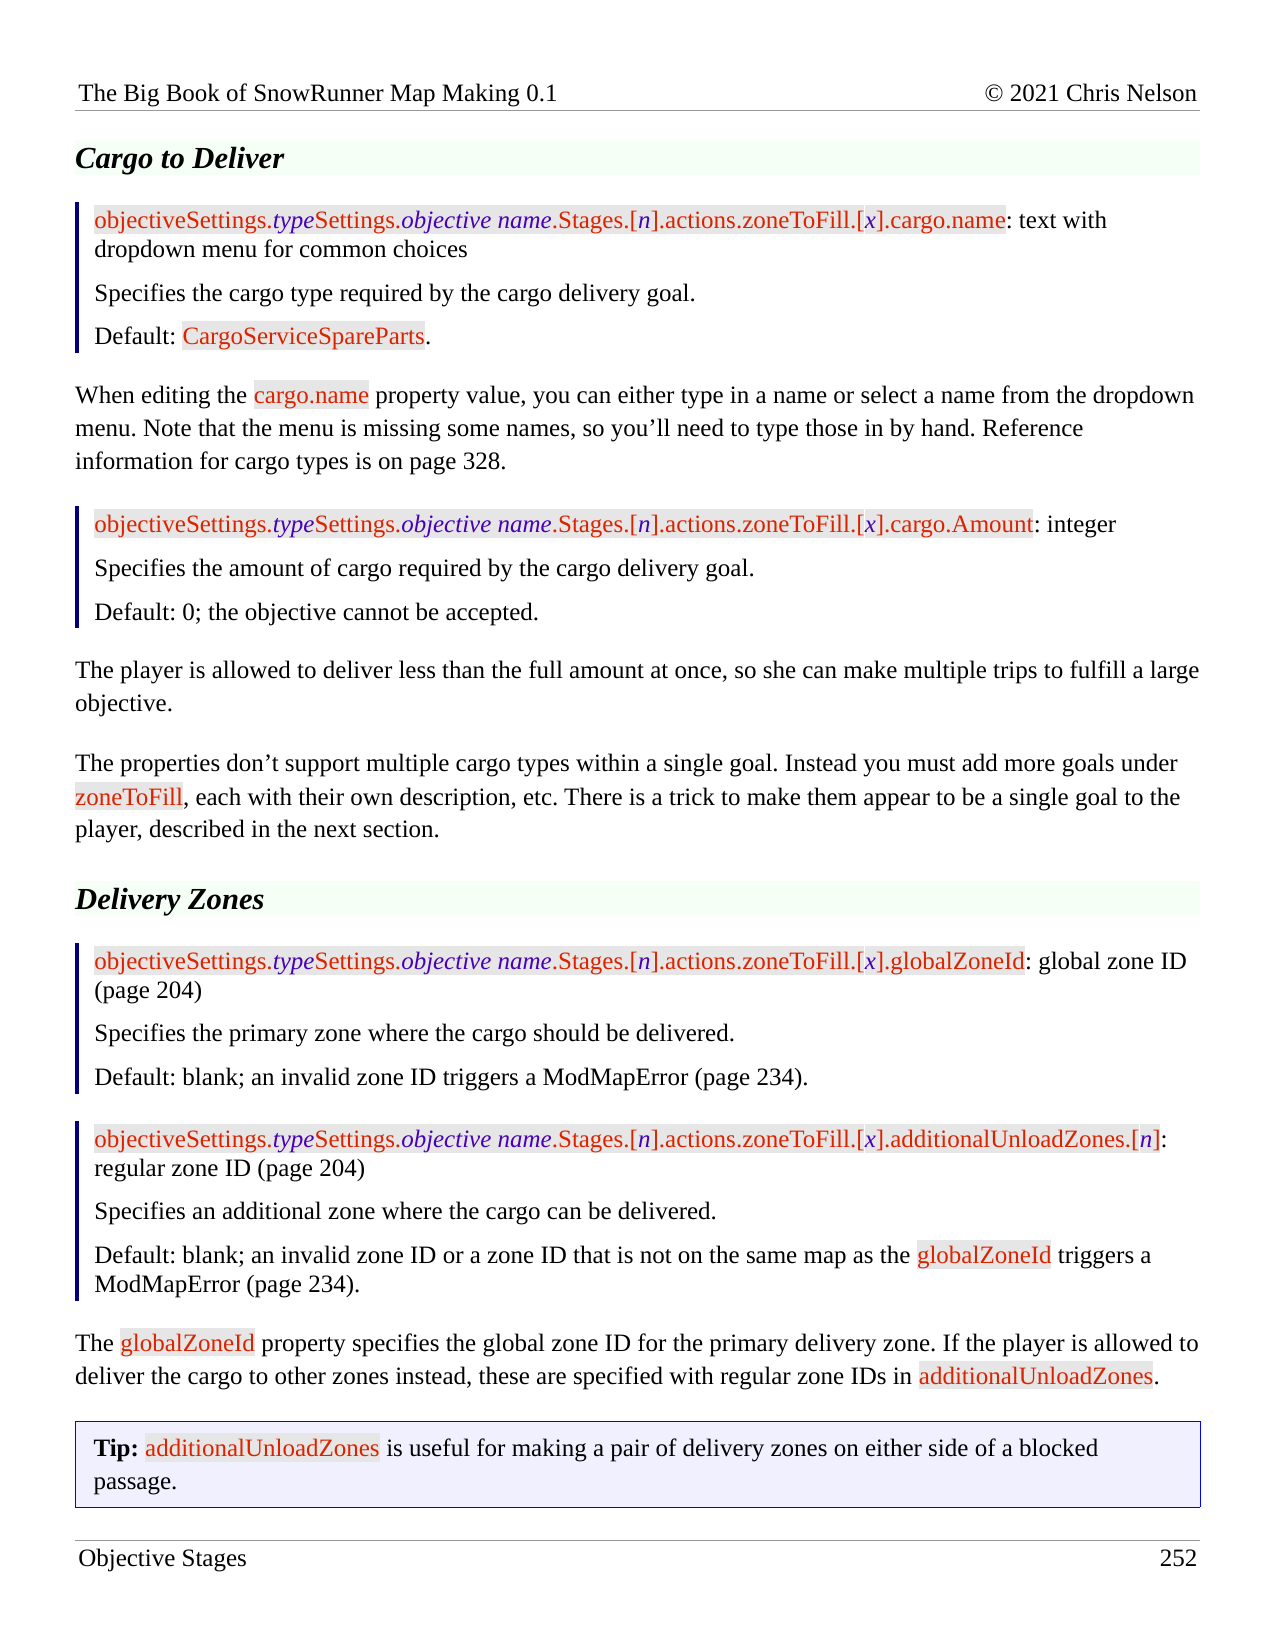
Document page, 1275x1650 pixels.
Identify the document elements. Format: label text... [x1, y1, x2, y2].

text objectiveSettings.typeSettings.objective name.Stages.[n].actions.zoneToFill.[x].additionalUnloadZones.[n]: regular zone ID (page 204) [79, 1121, 1200, 1181]
text objectiveSettings.typeSettings.objective name.Stages.[n].actions.zoneToFill.[x].globalZoneId: global zone ID (page 204) [79, 943, 1200, 1003]
text Specifies the primary zone where the cargo should be delivered. [79, 1015, 1200, 1047]
text The player is allowed to deliver less than the full amount at once, so she can make multiple trips to fulfill a large objective. [75, 656, 1200, 717]
text Specifies the cargo type required by the cargo delivery goal. [79, 275, 1200, 306]
text Default: blank; an invalid zone ID triggers a ModMapError (page 234). [79, 1059, 1200, 1094]
text When editing the cargo.name property value, you can either type in a name or select a name from the dropdown menu. Note that the menu is missing some names, so you’ll need to type those in by hand. Reference information for cargo types is on page 328. [75, 380, 1200, 475]
text Default: 0; the objective cannot be accepted. [79, 594, 1200, 628]
text objectiveSettings.typeSettings.objective name.Stages.[n].actions.zoneToFill.[x].cargo.name: text with dropdown menu for common choices [79, 202, 1200, 263]
list additionalUnloadZones is useful for making a pair of delivery zones on either side of a blocked passage. [76, 1422, 1200, 1507]
text objectiveSettings.typeSettings.objective name.Stages.[n].actions.zoneToFill.[x].cargo.Amount: integer [79, 506, 1200, 538]
text The globalZoneId property specifies the global zone ID for the primary delivery zone. If the player is allowed to deliver the cargo to other zones instead, these are specified with regular zone IDs in additionalUnloadZones. [75, 1328, 1200, 1389]
text The properties don’t support multiple cargo types within a single goal. Instead you must add more goals under zoneToFill, each with their own description, etc. There is a trick to make them appear to be a single goal to the player, described in the next section. [75, 748, 1200, 843]
text Specifies an additional zone where the cargo can be delivered. [79, 1193, 1200, 1225]
text Default: CargoServiceSpareParts. [79, 318, 1200, 353]
text Specifies the amount of cargo required by the cargo delivery goal. [79, 550, 1200, 582]
subtitle Delivery Zones [75, 881, 1200, 916]
text Default: blank; an invalid zone ID or a zone ID that is not on the same map as the globalZoneId triggers a ModMapError (page 234). [79, 1237, 1200, 1301]
subtitle Cargo to Deliver [75, 140, 1200, 175]
